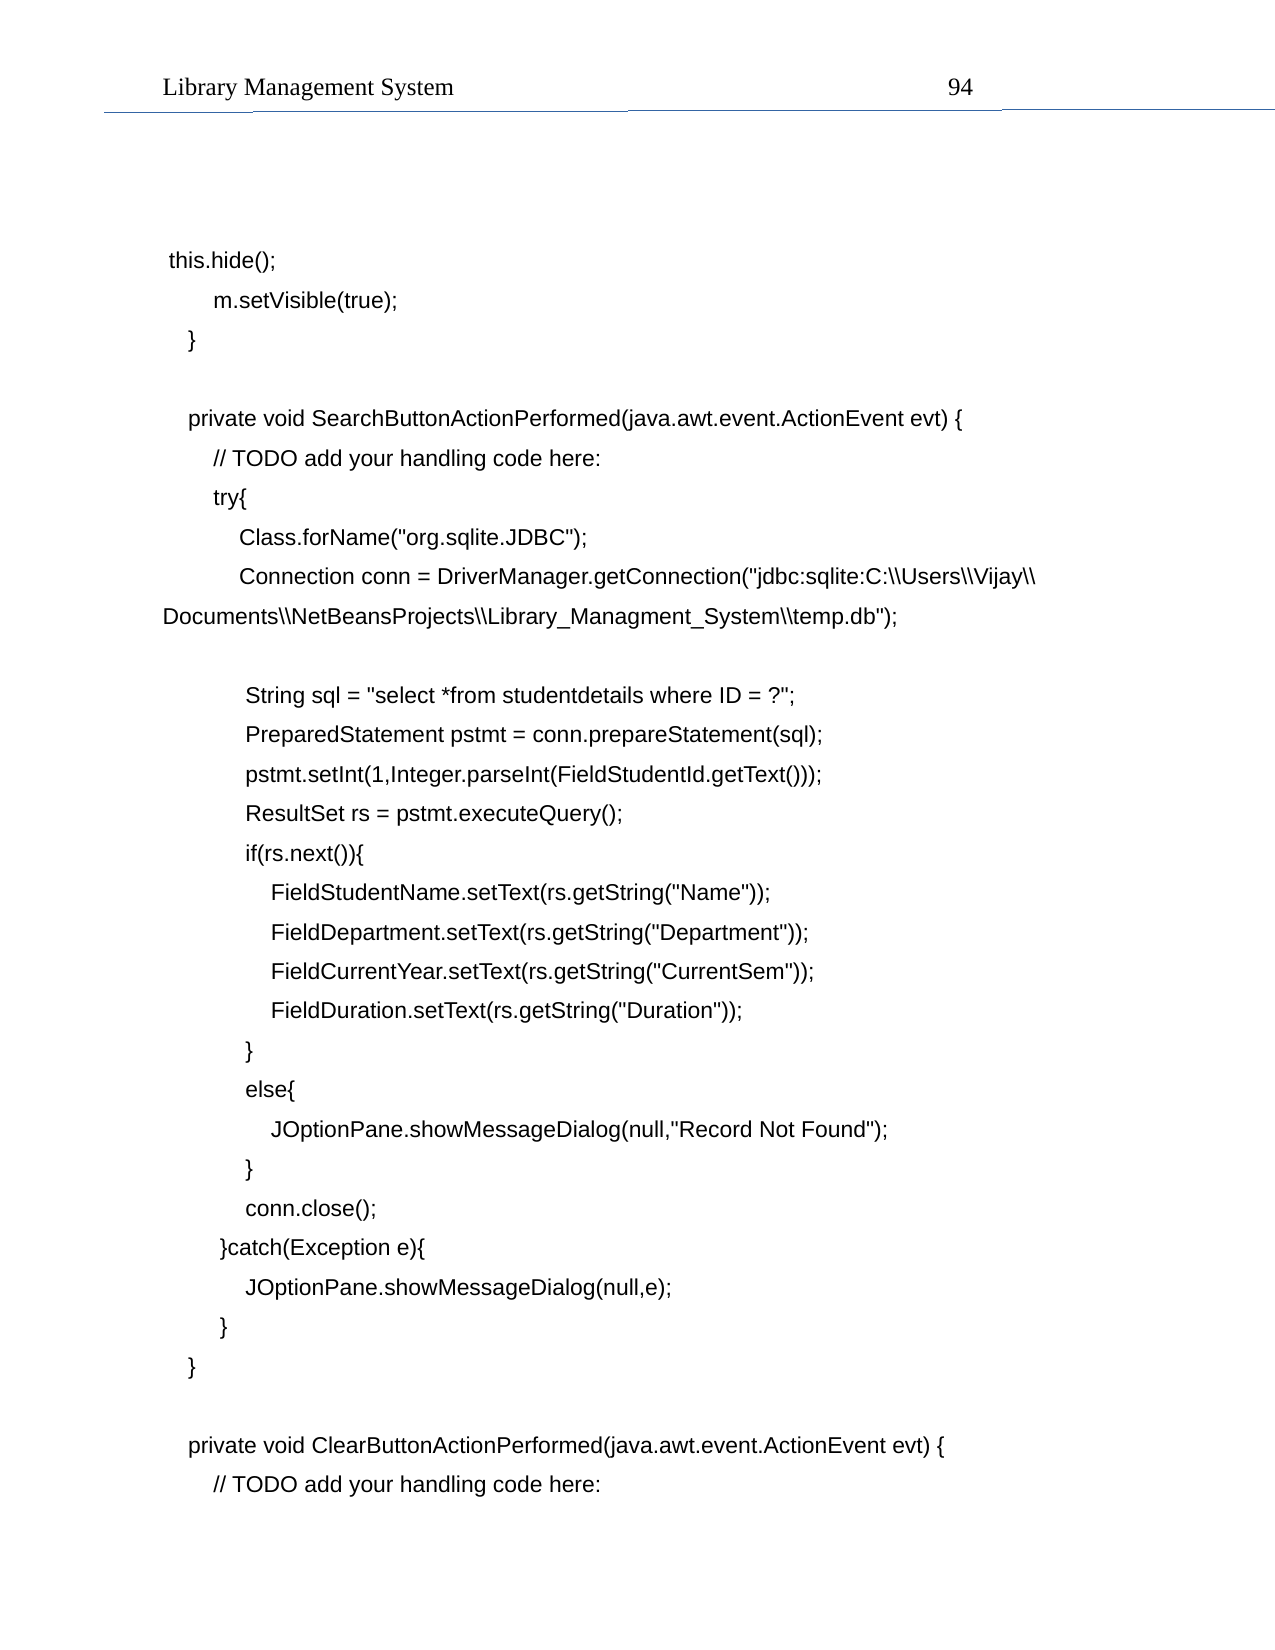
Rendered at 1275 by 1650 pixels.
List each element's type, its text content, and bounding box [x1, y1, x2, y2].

text } [162, 1313, 1119, 1340]
text try{ [162, 484, 1119, 511]
text pstmt.setInt(1,Integer.parseInt(FieldStudentId.getText())); [162, 761, 1119, 787]
text // TODO add your handling code here: [162, 1471, 1119, 1498]
text private void ClearButtonActionPerformed(java.awt.event.ActionEvent evt) { [162, 1432, 1119, 1458]
text // TODO add your handling code here: [162, 445, 1119, 471]
text FieldDepartment.setText(rs.getString("Department")); [162, 918, 1119, 945]
text PreparedStatement pstmt = conn.prepareStatement(sql); [162, 721, 1119, 747]
text JOptionPane.showMessageDialog(null,"Record Not Found"); [162, 1116, 1119, 1142]
text FieldCurrentYear.setText(rs.getString("CurrentSem")); [162, 958, 1119, 984]
text } [162, 1155, 1119, 1182]
text else{ [162, 1076, 1119, 1103]
text private void SearchButtonActionPerformed(java.awt.event.ActionEvent evt) { [162, 405, 1119, 432]
text FieldStudentName.setText(rs.getString("Name")); [162, 879, 1119, 905]
text this.hide(); [162, 247, 1119, 274]
text Class.forName("org.sqlite.JDBC"); [162, 524, 1119, 550]
text } [162, 326, 1119, 353]
text } [162, 1353, 1119, 1379]
text conn.close(); [162, 1195, 1119, 1221]
text }catch(Exception e){ [162, 1234, 1119, 1261]
text Connection conn = DriverManager.getConnection("jdbc:sqlite:C:\\Users\\Vijay\\Documents\\NetBeansProjects\\Library_Managment_System\\temp.db"); [162, 563, 1119, 629]
text FieldDuration.setText(rs.getString("Duration")); [162, 997, 1119, 1024]
text if(rs.next()){ [162, 839, 1119, 866]
text ResultSet rs = pstmt.executeQuery(); [162, 800, 1119, 826]
text JOptionPane.showMessageDialog(null,e); [162, 1274, 1119, 1300]
text String sql = "select *from studentdetails where ID = ?"; [162, 682, 1119, 708]
text m.setVisible(true); [162, 287, 1119, 313]
text } [162, 1037, 1119, 1063]
